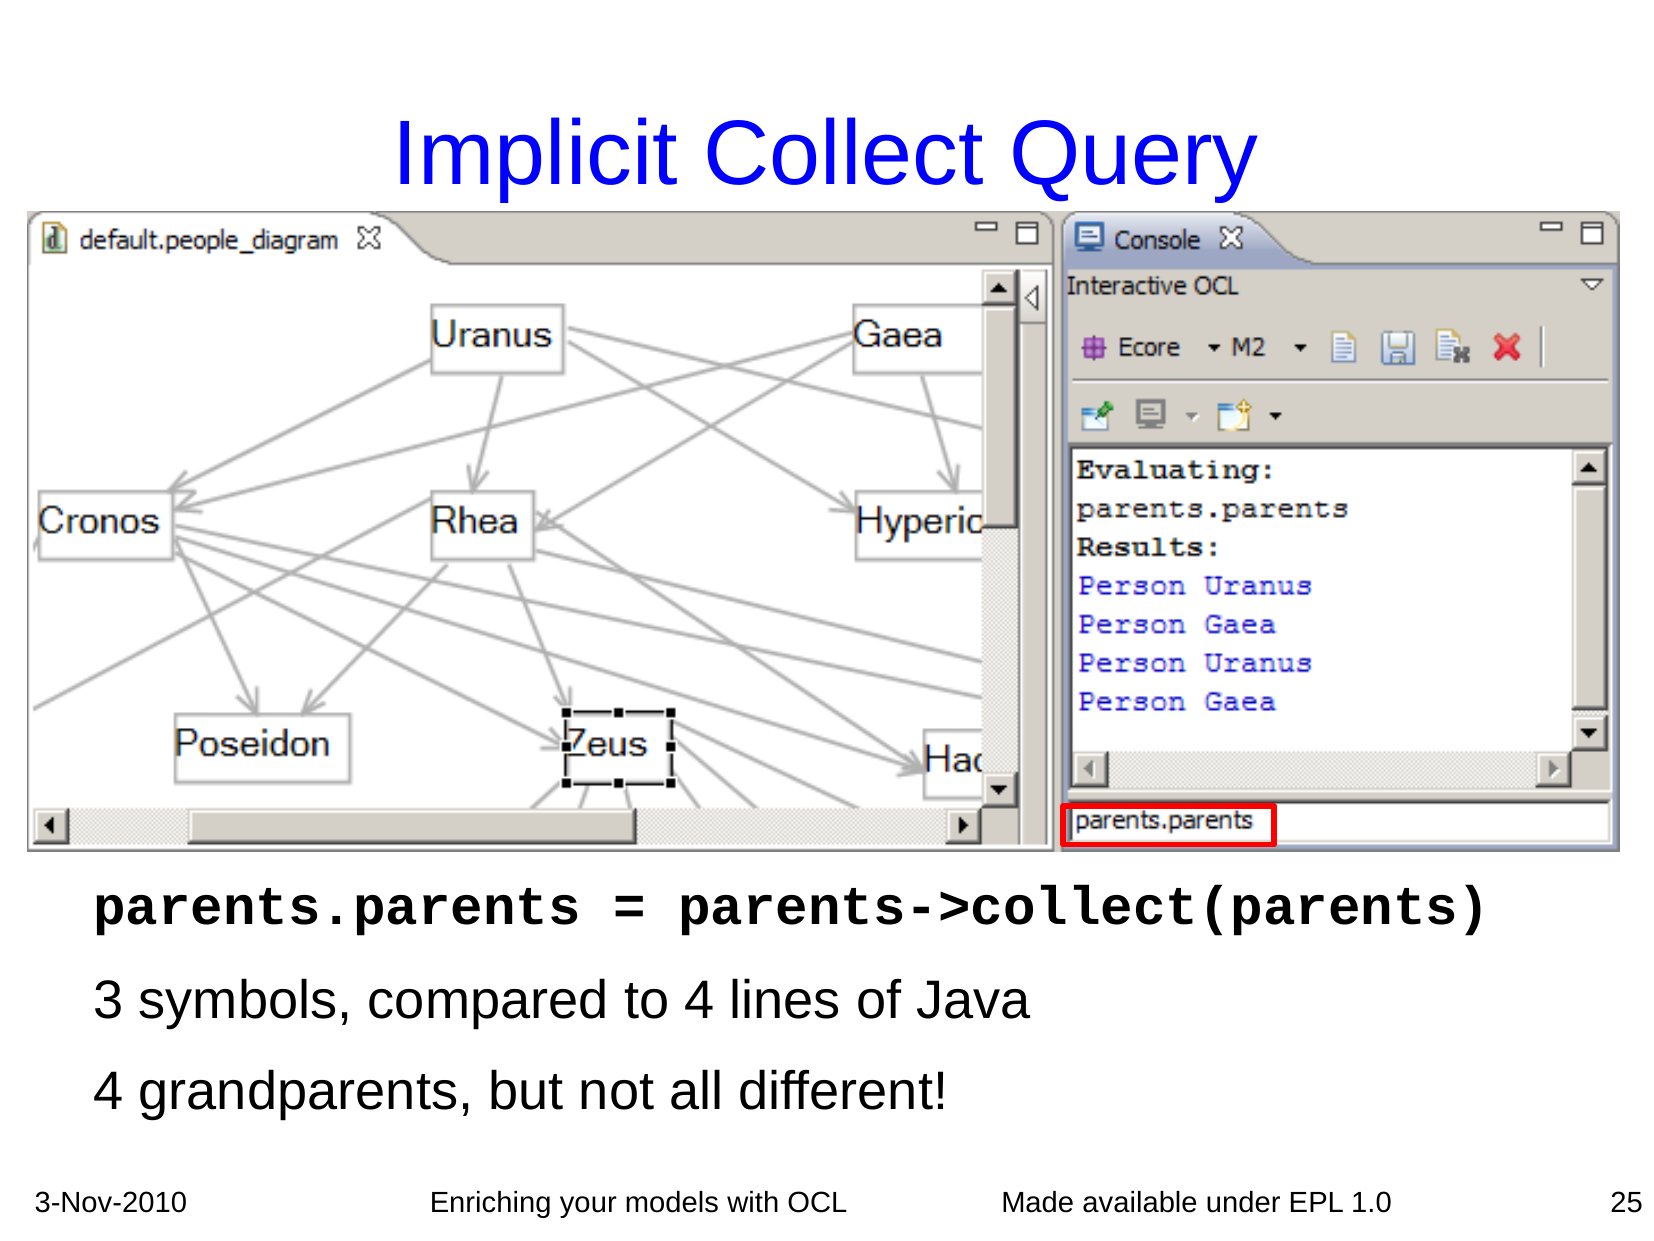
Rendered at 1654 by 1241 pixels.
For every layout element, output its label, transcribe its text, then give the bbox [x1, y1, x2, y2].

title Implicit Collect Query [82, 49, 1571, 257]
list parents.parents = parents->collect(parents) 3 symbols, compared to 4 lines of Java 4 grandparents, but not all different! [93, 879, 1582, 1121]
picture [27, 211, 1620, 852]
